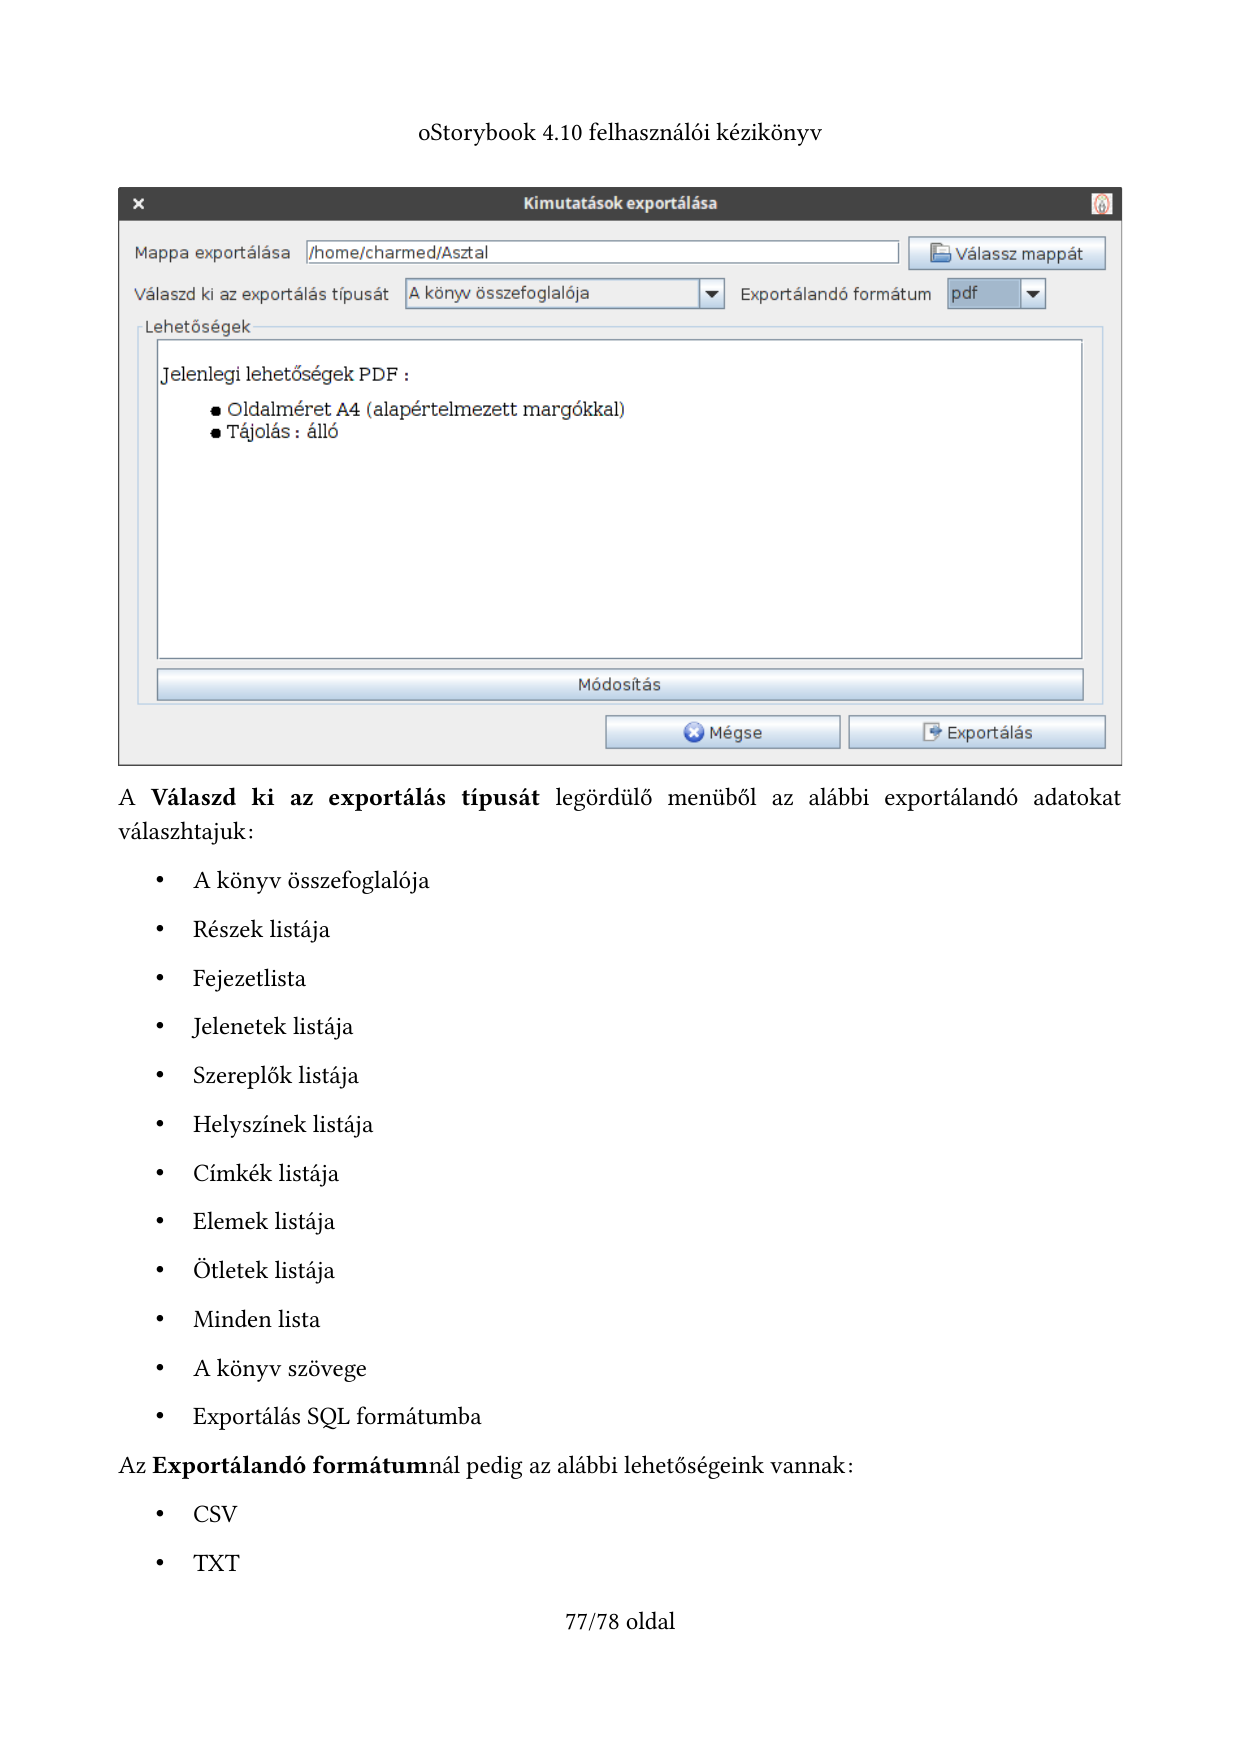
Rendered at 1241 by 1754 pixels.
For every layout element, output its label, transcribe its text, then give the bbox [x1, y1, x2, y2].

list Minden lista [156, 1305, 1122, 1333]
list Címkék listája [156, 1159, 1122, 1187]
list Szereplők listája [156, 1061, 1122, 1090]
text [118, 176, 1122, 187]
list Fejezetlista [156, 964, 1122, 992]
text A Válaszd ki az exportálás típusát legördülő menüből az alábbi exportálandó adatokat válaszhtajuk: [118, 766, 1122, 846]
list TXT [156, 1549, 1122, 1577]
list Elemek listája [156, 1207, 1122, 1236]
list Jelenetek listája [156, 1012, 1122, 1041]
picture [118, 187, 1123, 766]
list CSV [156, 1500, 1122, 1528]
list A könyv összefoglalója [156, 866, 1122, 895]
list A könyv szövege [156, 1354, 1122, 1382]
list Exportálás SQL formátumba [156, 1402, 1122, 1431]
list Helyszínek listája [156, 1110, 1122, 1138]
text Az Exportálandó formátumnál pedig az alábbi lehetőségeink vannak: [118, 1451, 1122, 1480]
list Részek listája [156, 915, 1122, 943]
list Ötletek listája [156, 1256, 1122, 1285]
